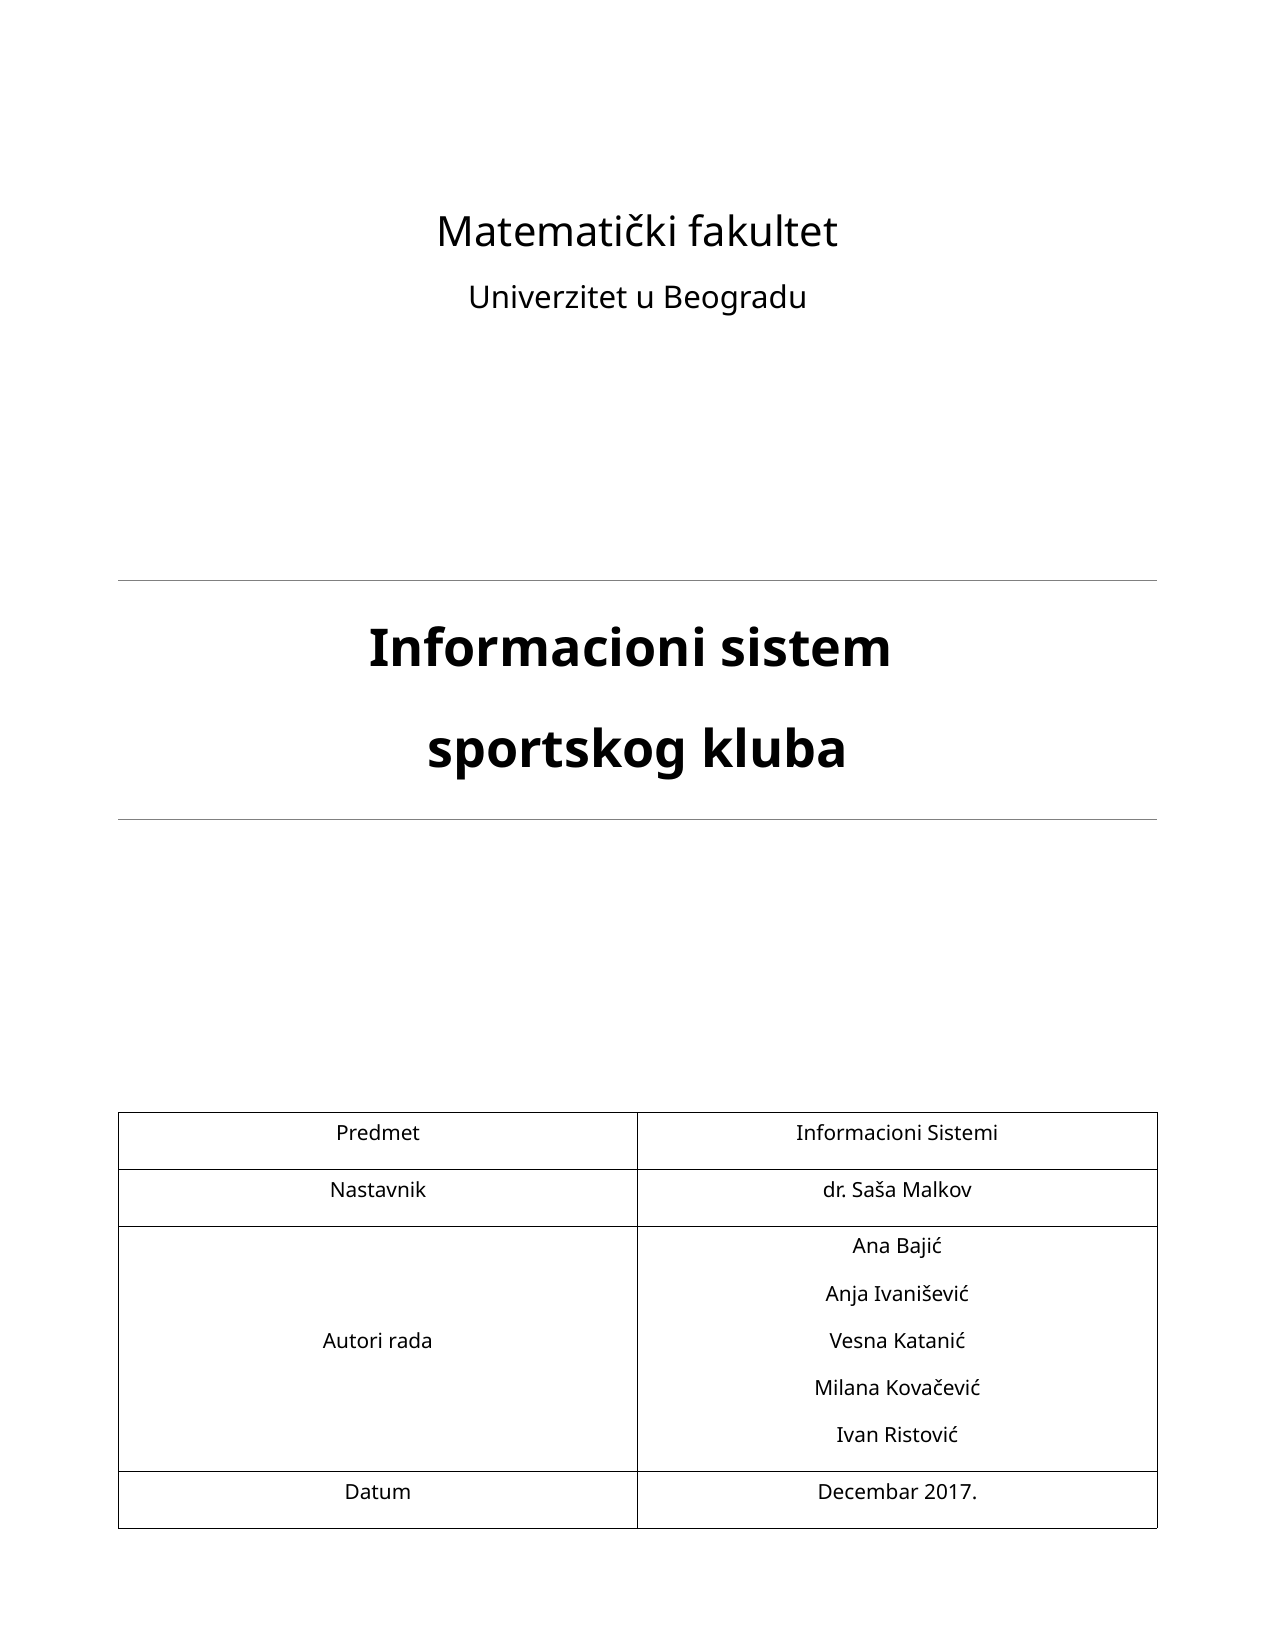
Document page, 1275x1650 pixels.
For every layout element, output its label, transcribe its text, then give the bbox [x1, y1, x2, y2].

table_cell Autori rada [119, 1227, 637, 1471]
title Informacioni sistem [118, 611, 1157, 682]
text Univerzitet u Beogradu [118, 275, 1157, 318]
table_header Predmet [119, 1113, 637, 1169]
table_cell Nastavnik [119, 1170, 637, 1226]
table_header Informacioni Sistemi [638, 1113, 1157, 1169]
table_cell Decembar 2017. [638, 1472, 1157, 1528]
title sportskog kluba [118, 712, 1157, 783]
table_cell dr. Saša Malkov [638, 1170, 1157, 1226]
title Matematički fakultet [118, 201, 1157, 258]
table_cell Ana Bajić Anja Ivanišević Vesna Katanić Milana Kovačević Ivan Ristović [638, 1227, 1157, 1471]
table_cell Datum [119, 1472, 637, 1528]
